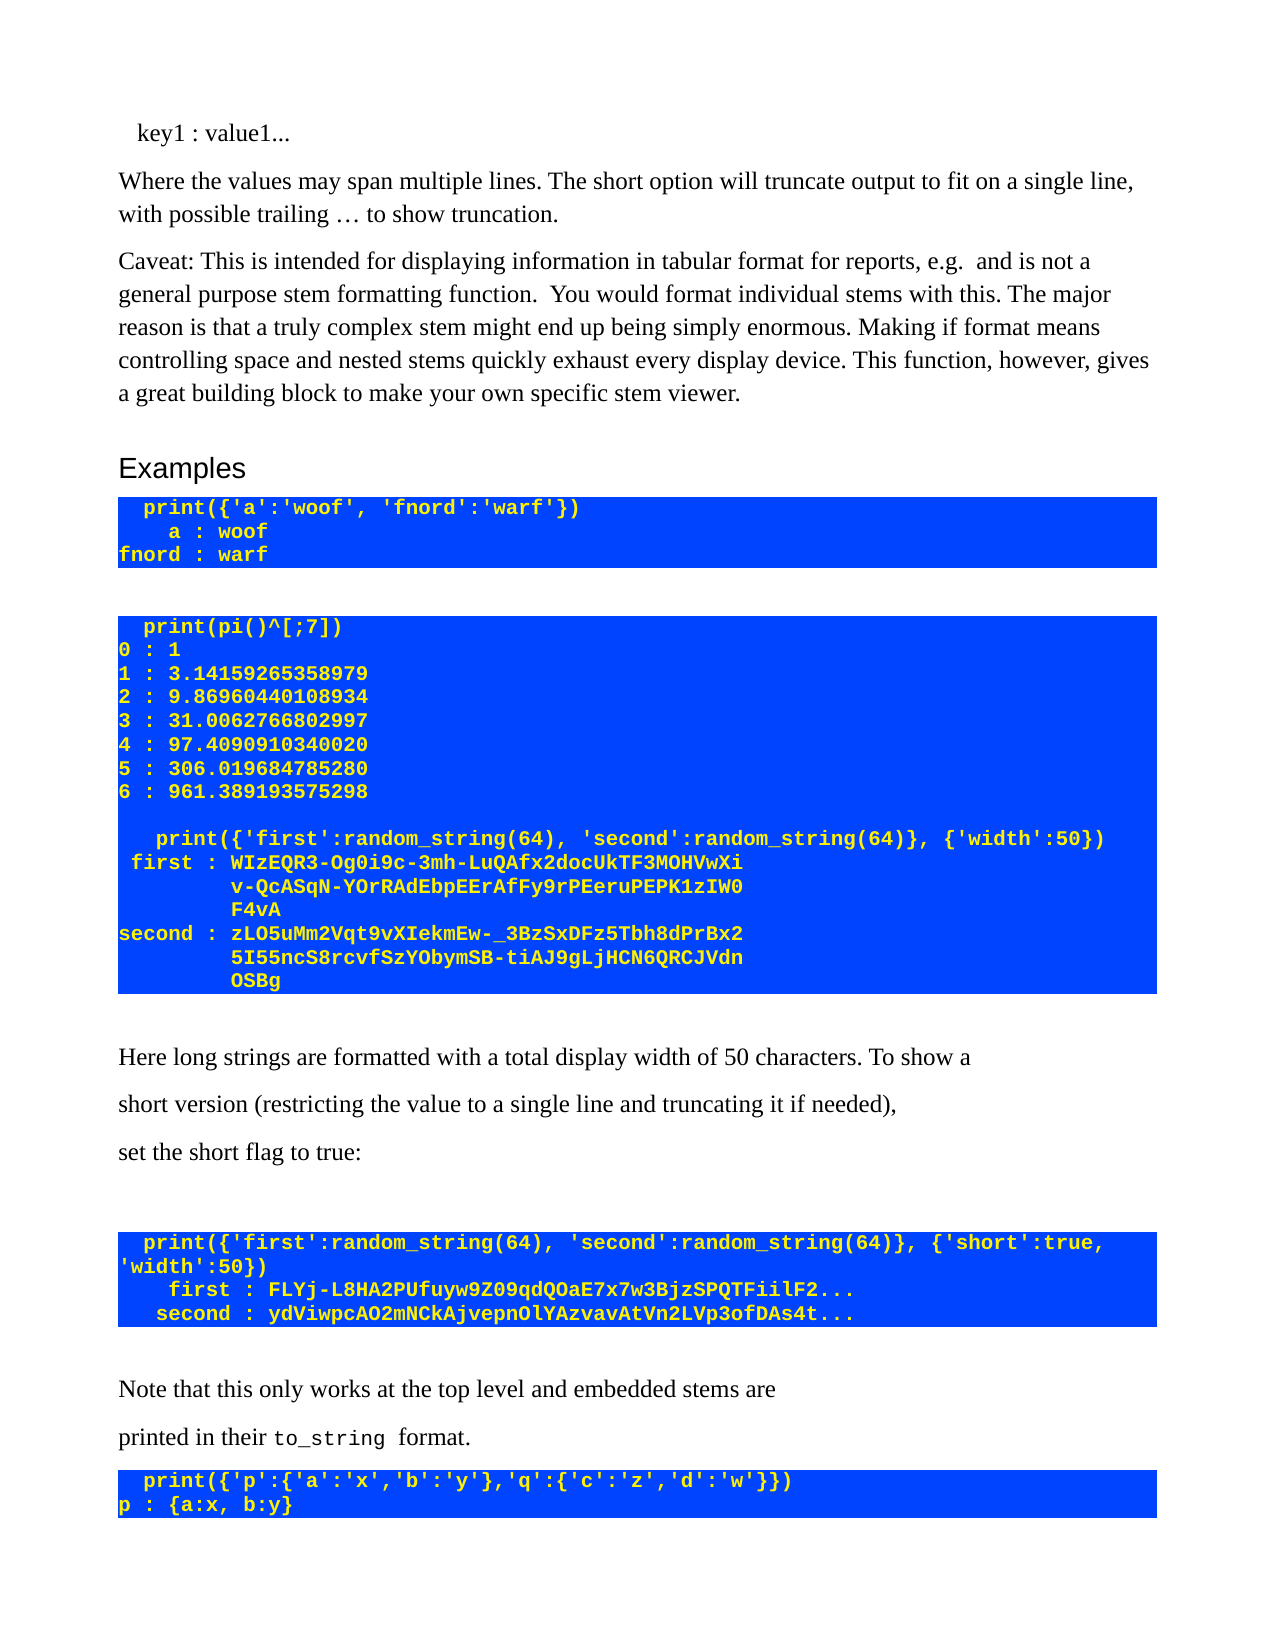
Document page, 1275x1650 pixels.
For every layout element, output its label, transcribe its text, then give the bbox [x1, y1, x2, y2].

text Where the values may span multiple lines. The short option will truncate output to fit on a single line, with possible trailing … to show truncation. [118, 166, 1157, 227]
text Note that this only works at the top level and embedded stems are [118, 1374, 1157, 1403]
text first : WIzEQR3-Og0i9c-3mh-LuQAfx2docUkTF3MOHVwXi [118, 852, 1157, 876]
text second : ydViwpcAO2mNCkAjvepnOlYAzvavAtVn2LVp3ofDAs4t... [118, 1303, 1157, 1327]
text a : woof [118, 521, 1157, 544]
text 3 : 31.0062766802997 [118, 710, 1157, 734]
text key1 : value1... [118, 118, 1157, 147]
text short version (restricting the value to a single line and truncating it if needed), [118, 1089, 1157, 1118]
text 4 : 97.4090910340020 [118, 734, 1157, 757]
text first : FLYj-L8HA2PUfuyw9Z09qdQOaE7x7w3BjzSPQTFiilF2... [118, 1279, 1157, 1303]
text print(pi()^[;7]) [118, 616, 1157, 639]
text set the short flag to true: [118, 1137, 1157, 1166]
text 5 : 306.019684785280 [118, 757, 1157, 781]
text 6 : 961.389193575298 [118, 781, 1157, 805]
text second : zLO5uMm2Vqt9vXIekmEw-_3BzSxDFz5Tbh8dPrBx2 [118, 923, 1157, 947]
text 2 : 9.86960440108934 [118, 687, 1157, 710]
text 1 : 3.14159265358979 [118, 663, 1157, 687]
text OSBg [118, 970, 1157, 994]
text print({'first':random_string(64), 'second':random_string(64)}, {'width':50}) [118, 828, 1157, 852]
text Caveat: This is intended for displaying information in tabular format for reports, e.g. and is not a general purpose stem formatting function. You would format individual stems with this. The major reason is that a truly complex stem might end up being simply enormous. Making if format means controlling space and nested stems quickly exhaust every display device. This function, however, gives a great building block to make your own specific stem viewer. [118, 246, 1157, 407]
text F4vA [118, 899, 1157, 923]
text print({'first':random_string(64), 'second':random_string(64)}, {'short':true, 'width':50}) [118, 1232, 1157, 1279]
text Here long strings are formatted with a total display width of 50 characters. To show a [118, 1042, 1157, 1070]
text printed in their to_string format. [118, 1422, 1157, 1451]
text fnord : warf [118, 544, 1157, 568]
text 5I55ncS8rcvfSzYObymSB-tiAJ9gLjHCN6QRCJVdn [118, 947, 1157, 970]
text p : {a:x, b:y} [118, 1494, 1157, 1518]
subtitle Examples [118, 451, 1157, 484]
text print({'p':{'a':'x','b':'y'},'q':{'c':'z','d':'w'}}) [118, 1470, 1157, 1494]
text 0 : 1 [118, 639, 1157, 663]
text v-QcASqN-YOrRAdEbpEErAfFy9rPEeruPEPK1zIW0 [118, 876, 1157, 899]
text print({'a':'woof', 'fnord':'warf'}) [118, 497, 1157, 521]
